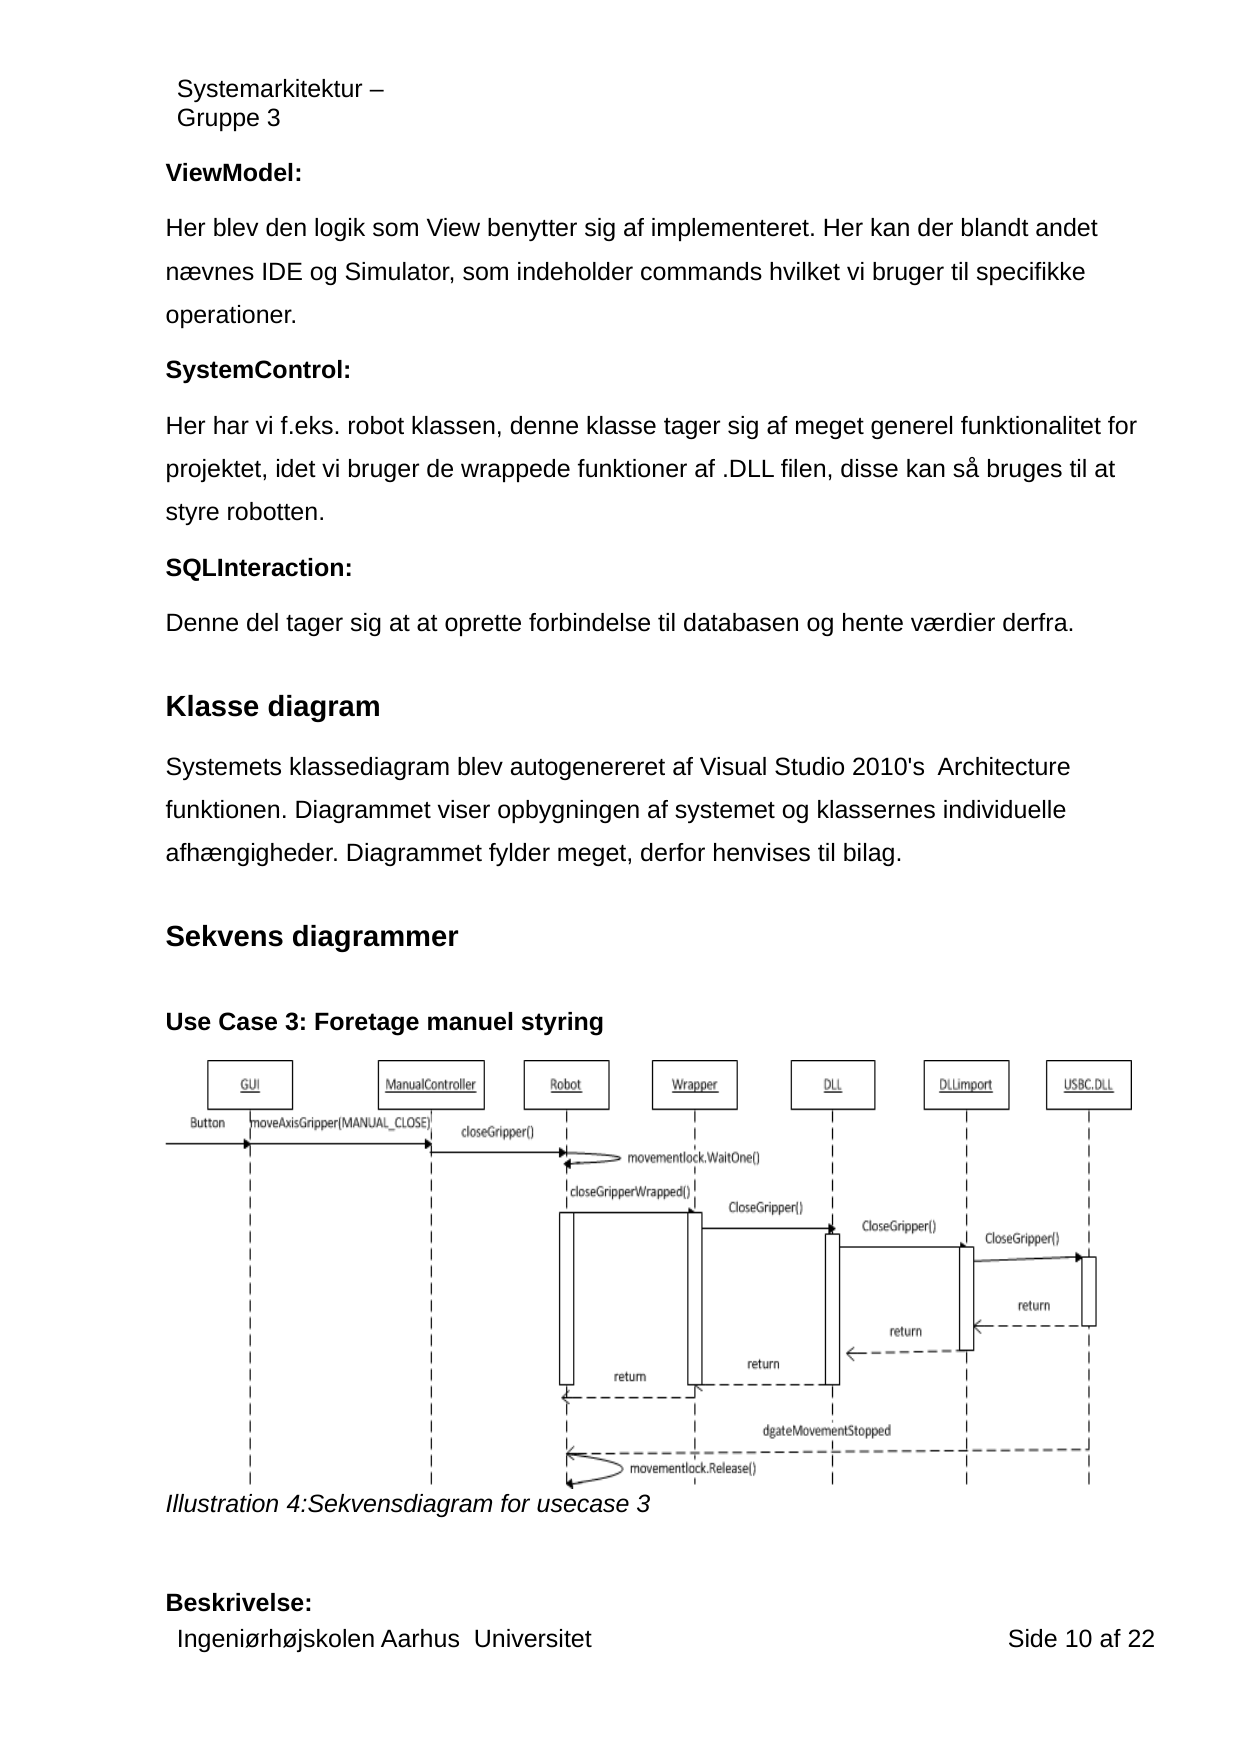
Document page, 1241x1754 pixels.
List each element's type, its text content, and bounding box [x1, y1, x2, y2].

text Systemets klassediagram blev autogenereret af Visual Studio 2010's Architecture funktionen. Diagrammet viser opbygningen af systemet og klassernes individuelle afhængigheder. Diagrammet fylder meget, derfor henvises til bilag. [165, 752, 1152, 867]
text Illustration 4:Sekvensdiagram for usecase 3 [165, 1489, 1152, 1518]
text Beskrivelse: [165, 1588, 1152, 1617]
text SystemControl: [165, 355, 1152, 384]
text SQLInteraction: [165, 553, 1152, 581]
subtitle Klasse diagram [165, 689, 1152, 722]
text Her blev den logik som View benytter sig af implementeret. Her kan der blandt andet nævnes IDE og Simulator, som indeholder commands hvilket vi bruger til specifikke operationer. [165, 213, 1152, 328]
subtitle Sekvens diagrammer [165, 919, 1152, 952]
text Denne del tager sig at at oprette forbindelse til databasen og hente værdier derfra. [165, 608, 1152, 637]
picture [165, 1060, 1132, 1489]
text Her har vi f.eks. robot klassen, denne klasse tager sig af meget generel funktionalitet for projektet, idet vi bruger de wrappede funktioner af .DLL filen, disse kan så bruges til at styre robotten. [165, 411, 1152, 526]
subtitle Use Case 3: Foretage manuel styring [165, 1006, 1152, 1035]
text ViewModel: [165, 158, 1152, 186]
